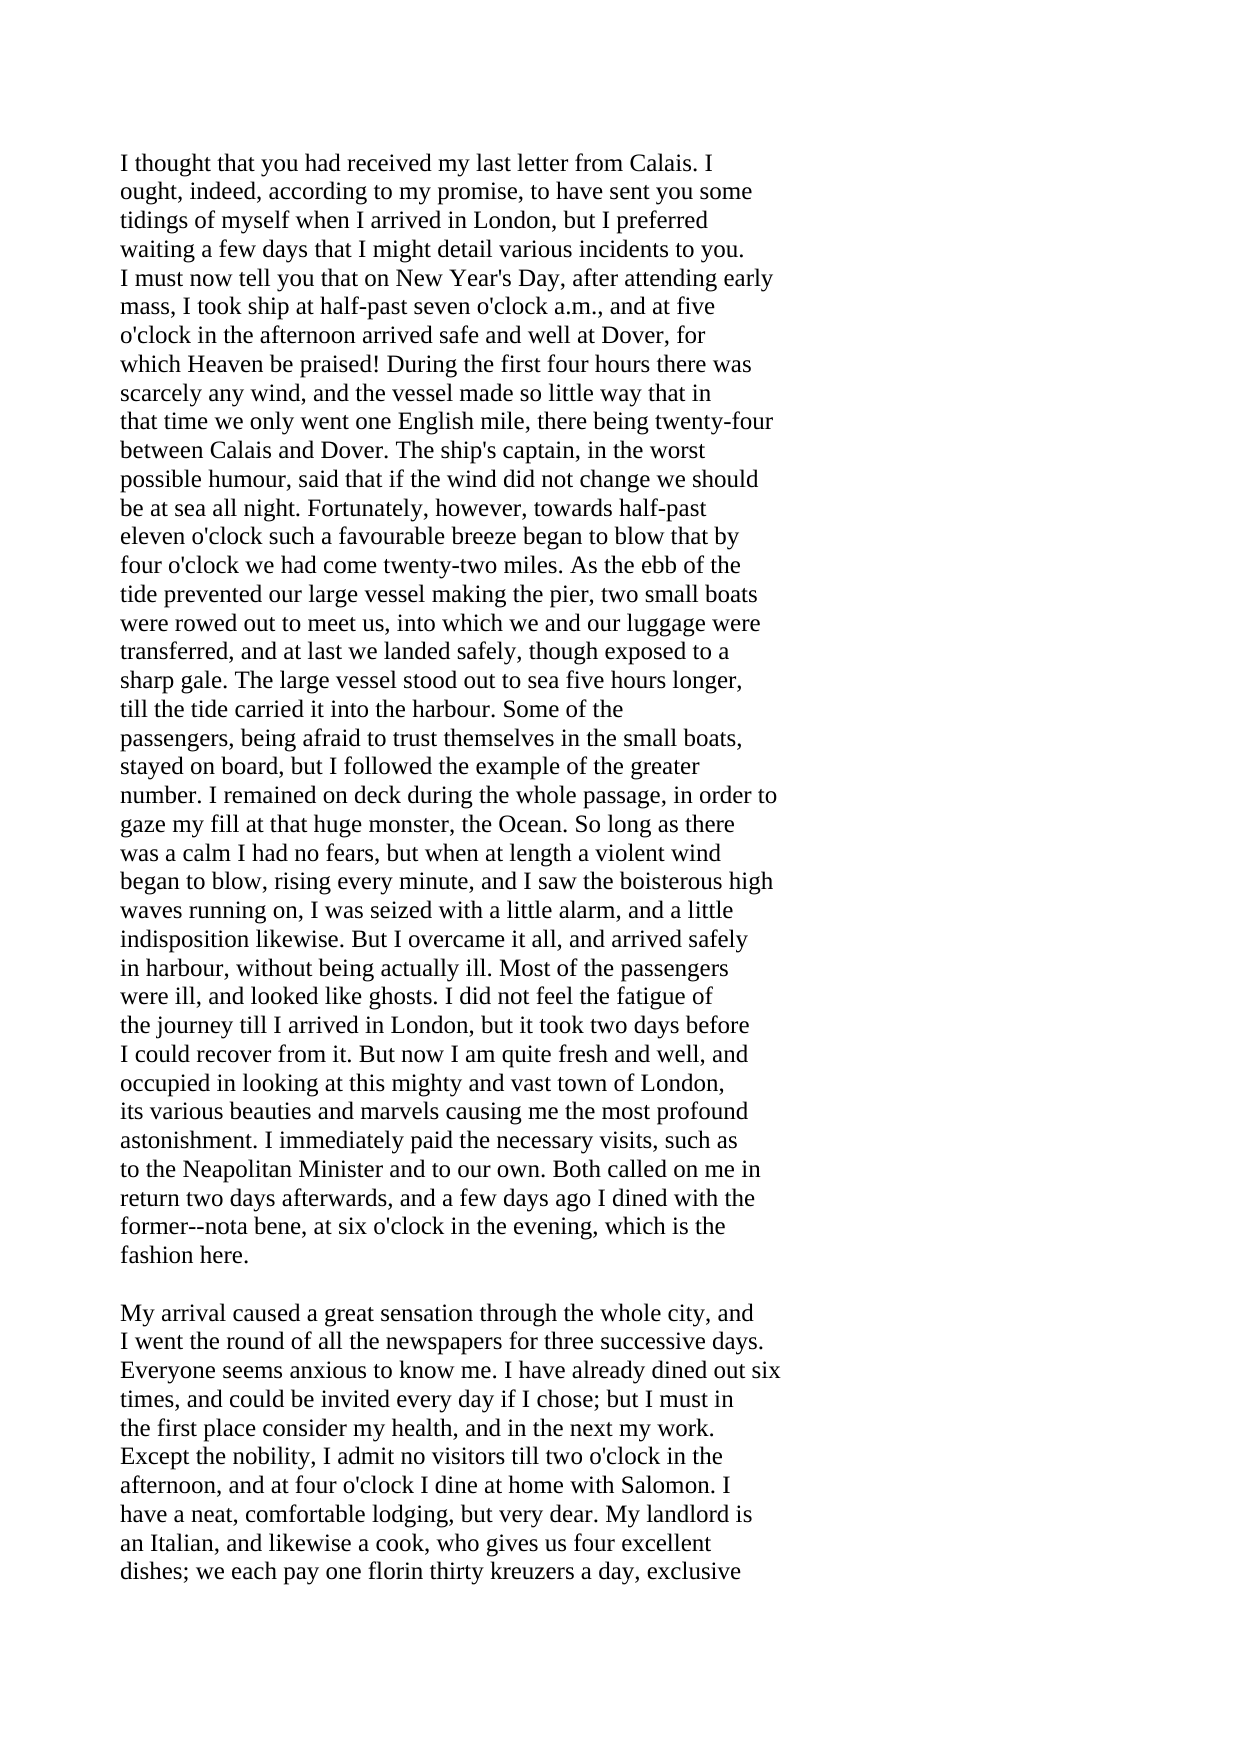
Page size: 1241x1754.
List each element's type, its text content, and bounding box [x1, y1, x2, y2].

text mass, I took ship at half-past seven o'clock a.m., and at five [120, 291, 1120, 320]
text I could recover from it. But now I am quite fresh and well, and [120, 1039, 1120, 1068]
text were rowed out to meet us, into which we and our luggage were [120, 608, 1120, 636]
text I must now tell you that on New Year's Day, after attending early [120, 263, 1120, 291]
text transferred, and at last we landed safely, though exposed to a [120, 636, 1120, 665]
text the first place consider my health, and in the next my work. [120, 1413, 1120, 1441]
text was a calm I had no fears, but when at length a violent wind [120, 838, 1120, 866]
text astonishment. I immediately paid the necessary visits, such as [120, 1125, 1120, 1154]
text an Italian, and likewise a cook, who gives us four excellent [120, 1528, 1120, 1556]
text return two days afterwards, and a few days ago I dined with the [120, 1183, 1120, 1211]
text four o'clock we had come twenty-two miles. As the ebb of the [120, 550, 1120, 579]
text dishes; we each pay one florin thirty kreuzers a day, exclusive [120, 1556, 1120, 1585]
text which Heaven be praised! During the first four hours there was [120, 349, 1120, 378]
text the journey till I arrived in London, but it took two days before [120, 1010, 1120, 1039]
text waiting a few days that I might detail various incidents to you. [120, 234, 1120, 263]
text afternoon, and at four o'clock I dine at home with Salomon. I [120, 1470, 1120, 1499]
text sharp gale. The large vessel stood out to sea five hours longer, [120, 665, 1120, 694]
text scarcely any wind, and the vessel made so little way that in [120, 378, 1120, 406]
text indisposition likewise. But I overcame it all, and arrived safely [120, 924, 1120, 953]
text fashion here. [120, 1240, 1120, 1269]
text stayed on board, but I followed the example of the greater [120, 751, 1120, 780]
text eleven o'clock such a favourable breeze began to blow that by [120, 521, 1120, 550]
text former--nota bene, at six o'clock in the evening, which is the [120, 1211, 1120, 1240]
text I went the round of all the newspapers for three successive days. [120, 1326, 1120, 1355]
text tide prevented our large vessel making the pier, two small boats [120, 579, 1120, 608]
text between Calais and Dover. The ship's captain, in the worst [120, 435, 1120, 464]
text Except the nobility, I admit no visitors till two o'clock in the [120, 1441, 1120, 1470]
text to the Neapolitan Minister and to our own. Both called on me in [120, 1154, 1120, 1183]
text tidings of myself when I arrived in London, but I preferred [120, 205, 1120, 234]
text times, and could be invited every day if I chose; but I must in [120, 1384, 1120, 1413]
text o'clock in the afternoon arrived safe and well at Dover, for [120, 320, 1120, 349]
text number. I remained on deck during the whole passage, in order to [120, 780, 1120, 809]
text have a neat, comfortable lodging, but very dear. My landlord is [120, 1499, 1120, 1528]
text My arrival caused a great sensation through the whole city, and [120, 1298, 1120, 1326]
text in harbour, without being actually ill. Most of the passengers [120, 953, 1120, 981]
text its various beauties and marvels causing me the most profound [120, 1096, 1120, 1125]
text possible humour, said that if the wind did not change we should [120, 464, 1120, 493]
text till the tide carried it into the harbour. Some of the [120, 694, 1120, 723]
text Everyone seems anxious to know me. I have already dined out six [120, 1355, 1120, 1384]
text I thought that you had received my last letter from Calais. I [120, 148, 1120, 176]
text gaze my fill at that huge monster, the Ocean. So long as there [120, 809, 1120, 838]
text waves running on, I was seized with a little alarm, and a little [120, 895, 1120, 924]
text ought, indeed, according to my promise, to have sent you some [120, 176, 1120, 205]
text were ill, and looked like ghosts. I did not feel the fatigue of [120, 981, 1120, 1010]
text began to blow, rising every minute, and I saw the boisterous high [120, 866, 1120, 895]
text passengers, being afraid to trust themselves in the small boats, [120, 723, 1120, 751]
text that time we only went one English mile, there being twenty-four [120, 406, 1120, 435]
text be at sea all night. Fortunately, however, towards half-past [120, 493, 1120, 521]
text occupied in looking at this mighty and vast town of London, [120, 1068, 1120, 1096]
